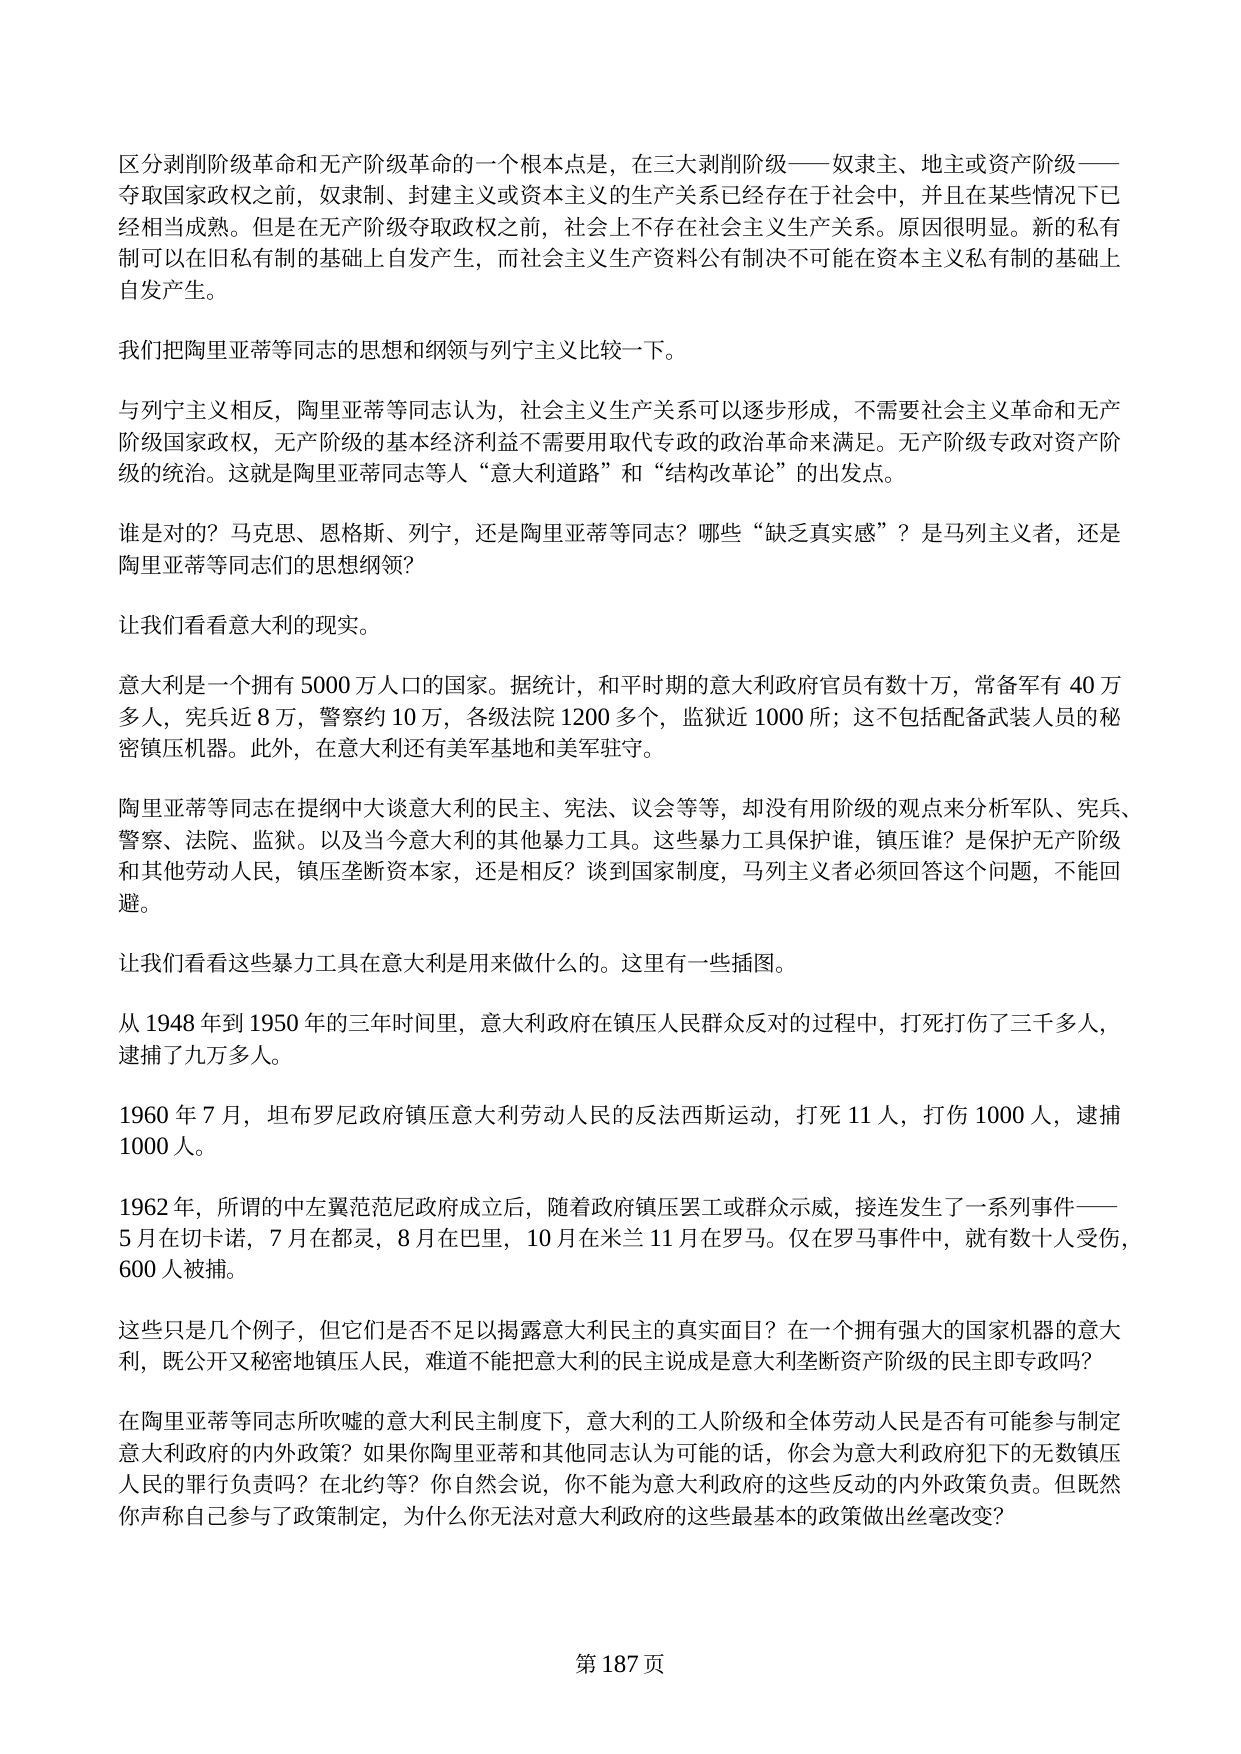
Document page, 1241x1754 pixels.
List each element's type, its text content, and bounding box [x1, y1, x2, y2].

text 我们把陶里亚蒂等同志的思想和纲领与列宁主义比较一下。 [118, 333, 1122, 365]
text 1960年7月，坦布罗尼政府镇压意大利劳动人民的反法西斯运动，打死11人，打伤1000人，逮捕1000人。 [118, 1098, 1122, 1161]
text 在陶里亚蒂等同志所吹嘘的意大利民主制度下，意大利的工人阶级和全体劳动人民是否有可能参与制定意大利政府的内外政策？如果你陶里亚蒂和其他同志认为可能的话，你会为意大利政府犯下的无数镇压人民的罪行负责吗？在北约等？你自然会说，你不能为意大利政府的这些反动的内外政策负责。但既然你声称自己参与了政策制定，为什么你无法对意大利政府的这些最基本的政策做出丝毫改变？ [118, 1404, 1122, 1530]
text 从1948年到1950年的三年时间里，意大利政府在镇压人民群众反对的过程中，打死打伤了三千多人，逮捕了九万多人。 [118, 1006, 1122, 1069]
text 谁是对的？马克思、恩格斯、列宁，还是陶里亚蒂等同志？哪些“缺乏真实感”？是马列主义者，还是陶里亚蒂等同志们的思想纲领？ [118, 517, 1122, 579]
text 让我们看看这些暴力工具在意大利是用来做什么的。这里有一些插图。 [118, 946, 1122, 978]
text 与列宁主义相反，陶里亚蒂等同志认为，社会主义生产关系可以逐步形成，不需要社会主义革命和无产阶级国家政权，无产阶级的基本经济利益不需要用取代专政的政治革命来满足。无产阶级专政对资产阶级的统治。这就是陶里亚蒂同志等人“意大利道路”和“结构改革论”的出发点。 [118, 393, 1122, 488]
text 区分剥削阶级革命和无产阶级革命的一个根本点是，在三大剥削阶级——奴隶主、地主或资产阶级——夺取国家政权之前，奴隶制、封建主义或资本主义的生产关系已经存在于社会中，并且在某些情况下已经相当成熟。但是在无产阶级夺取政权之前，社会上不存在社会主义生产关系。原因很明显。新的私有制可以在旧私有制的基础上自发产生，而社会主义生产资料公有制决不可能在资本主义私有制的基础上自发产生。 [118, 147, 1122, 304]
text 让我们看看意大利的现实。 [118, 608, 1122, 640]
text 陶里亚蒂等同志在提纲中大谈意大利的民主、宪法、议会等等，却没有用阶级的观点来分析军队、宪兵、警察、法院、监狱。以及当今意大利的其他暴力工具。这些暴力工具保护谁，镇压谁？是保护无产阶级和其他劳动人民，镇压垄断资本家，还是相反？谈到国家制度，马列主义者必须回答这个问题，不能回避。 [118, 792, 1122, 917]
text 这些只是几个例子，但它们是否不足以揭露意大利民主的真实面目？在一个拥有强大的国家机器的意大利，既公开又秘密地镇压人民，难道不能把意大利的民主说成是意大利垄断资产阶级的民主即专政吗？ [118, 1313, 1122, 1376]
text 1962年，所谓的中左翼范范尼政府成立后，随着政府镇压罢工或群众示威，接连发生了一系列事件——5月在切卡诺，7月在都灵，8月在巴里，10月在米兰11月在罗马。仅在罗马事件中，就有数十人受伤，600人被捕。 [118, 1190, 1122, 1284]
text 意大利是一个拥有5000万人口的国家。据统计，和平时期的意大利政府官员有数十万，常备军有40万多人，宪兵近8万，警察约10万，各级法院1200多个，监狱近1000所；这不包括配备武装人员的秘密镇压机器。此外，在意大利还有美军基地和美军驻守。 [118, 668, 1122, 763]
